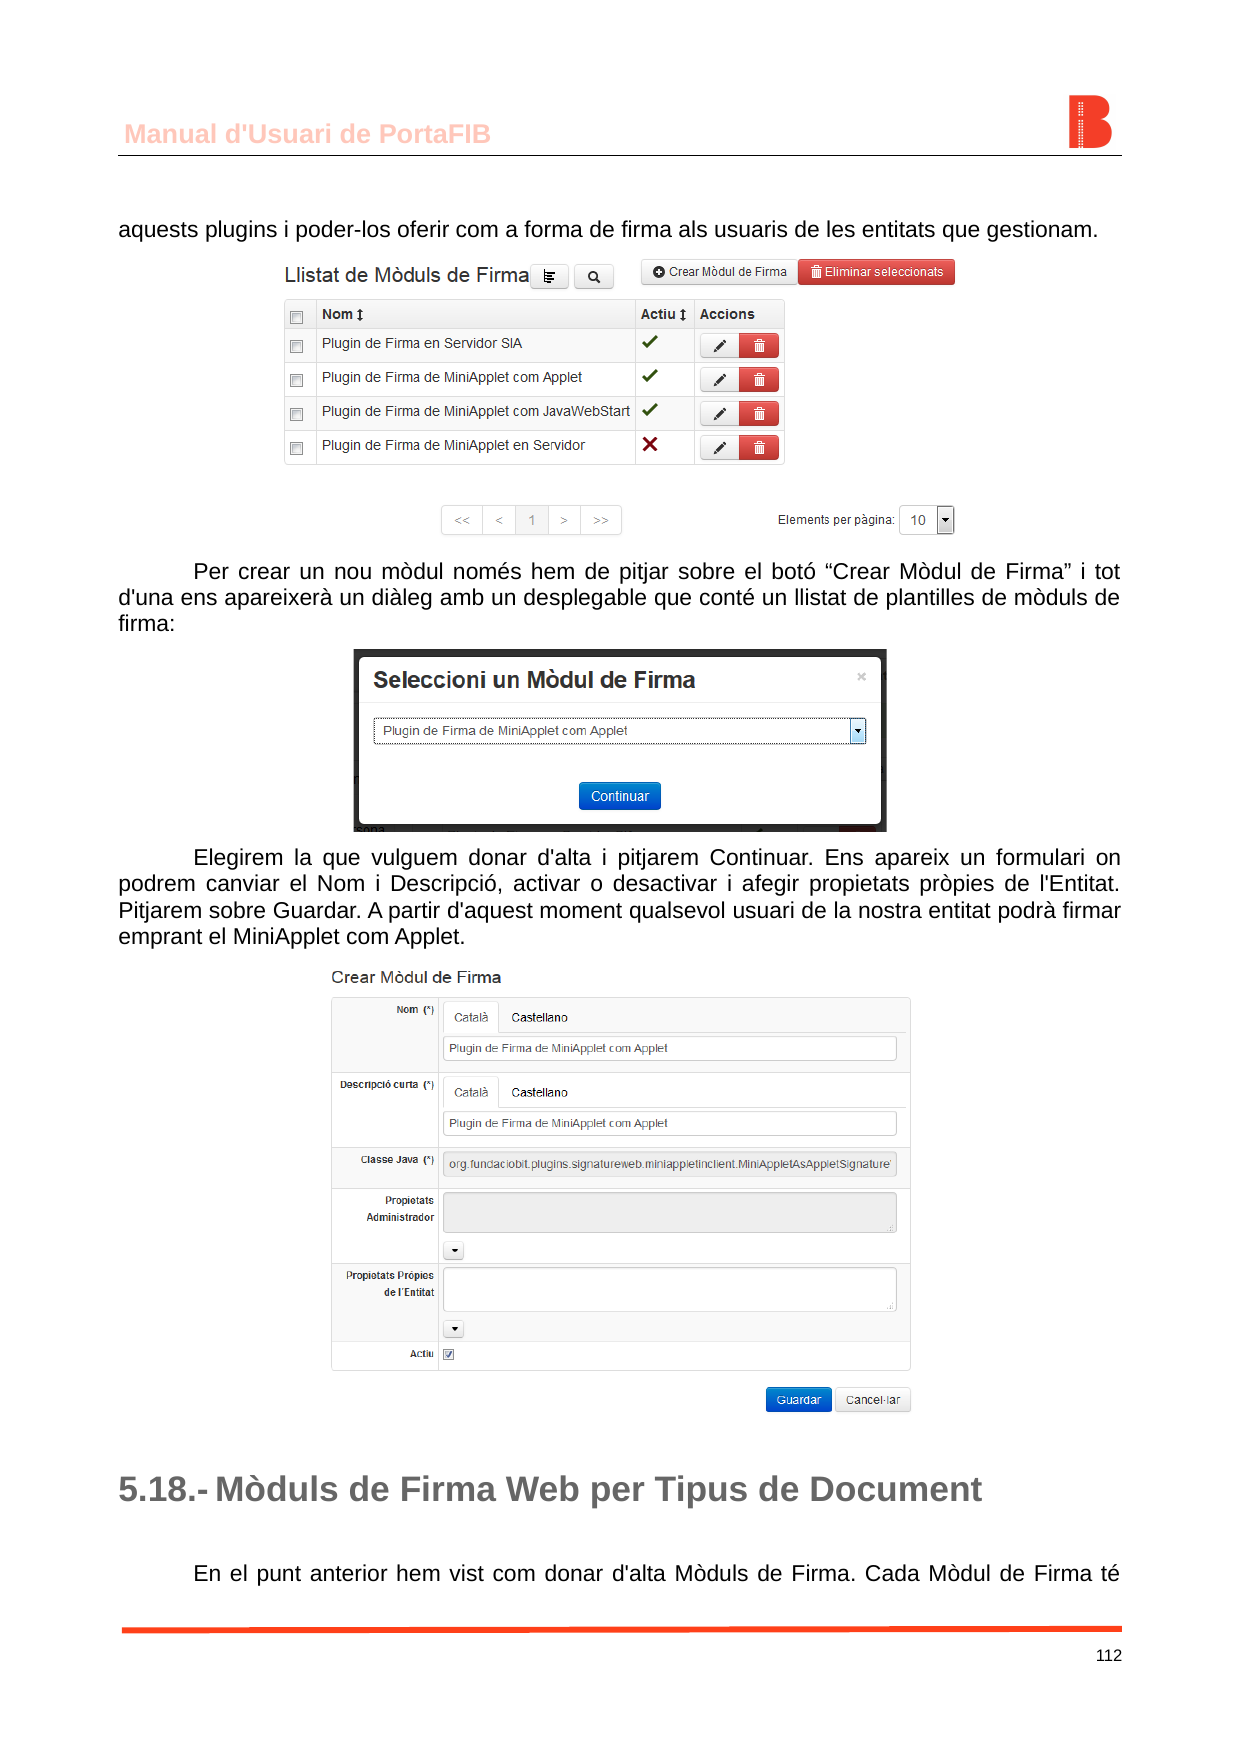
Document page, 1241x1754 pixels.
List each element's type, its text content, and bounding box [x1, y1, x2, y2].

picture [1063, 94, 1117, 150]
text En el punt anterior hem vist com donar d'alta Mòduls de Firma. Cada Mòdul de Firma té [118, 1560, 1122, 1586]
text Elegirem la que vulguem donar d'alta i pitjarem Continuar. Ens apareix un formulari on podrem canviar el Nom i Descripció, activar o desactivar i afegir propietats pròpies de l'Entitat. Pitjarem sobre Guardar. A partir d'aquest moment qualsevol usuari de la nostra entitat podrà firmar emprant el MiniApplet com Applet. [118, 844, 1122, 949]
text Per crear un nou mòdul només hem de pitjar sobre el botó “Crear Mòdul de Firma” i tot d'una ens apareixerà un diàleg amb un desplegable que conté un llistat de plantilles de mòduls de firma: [118, 558, 1122, 637]
picture [323, 962, 917, 1417]
subtitle Mòduls de Firma Web per Tipus de Document [118, 1468, 1122, 1508]
picture [277, 254, 963, 546]
picture [353, 649, 887, 832]
text aquests plugins i poder-los oferir com a forma de firma als usuaris de les entitats que gestionam. [118, 216, 1122, 242]
